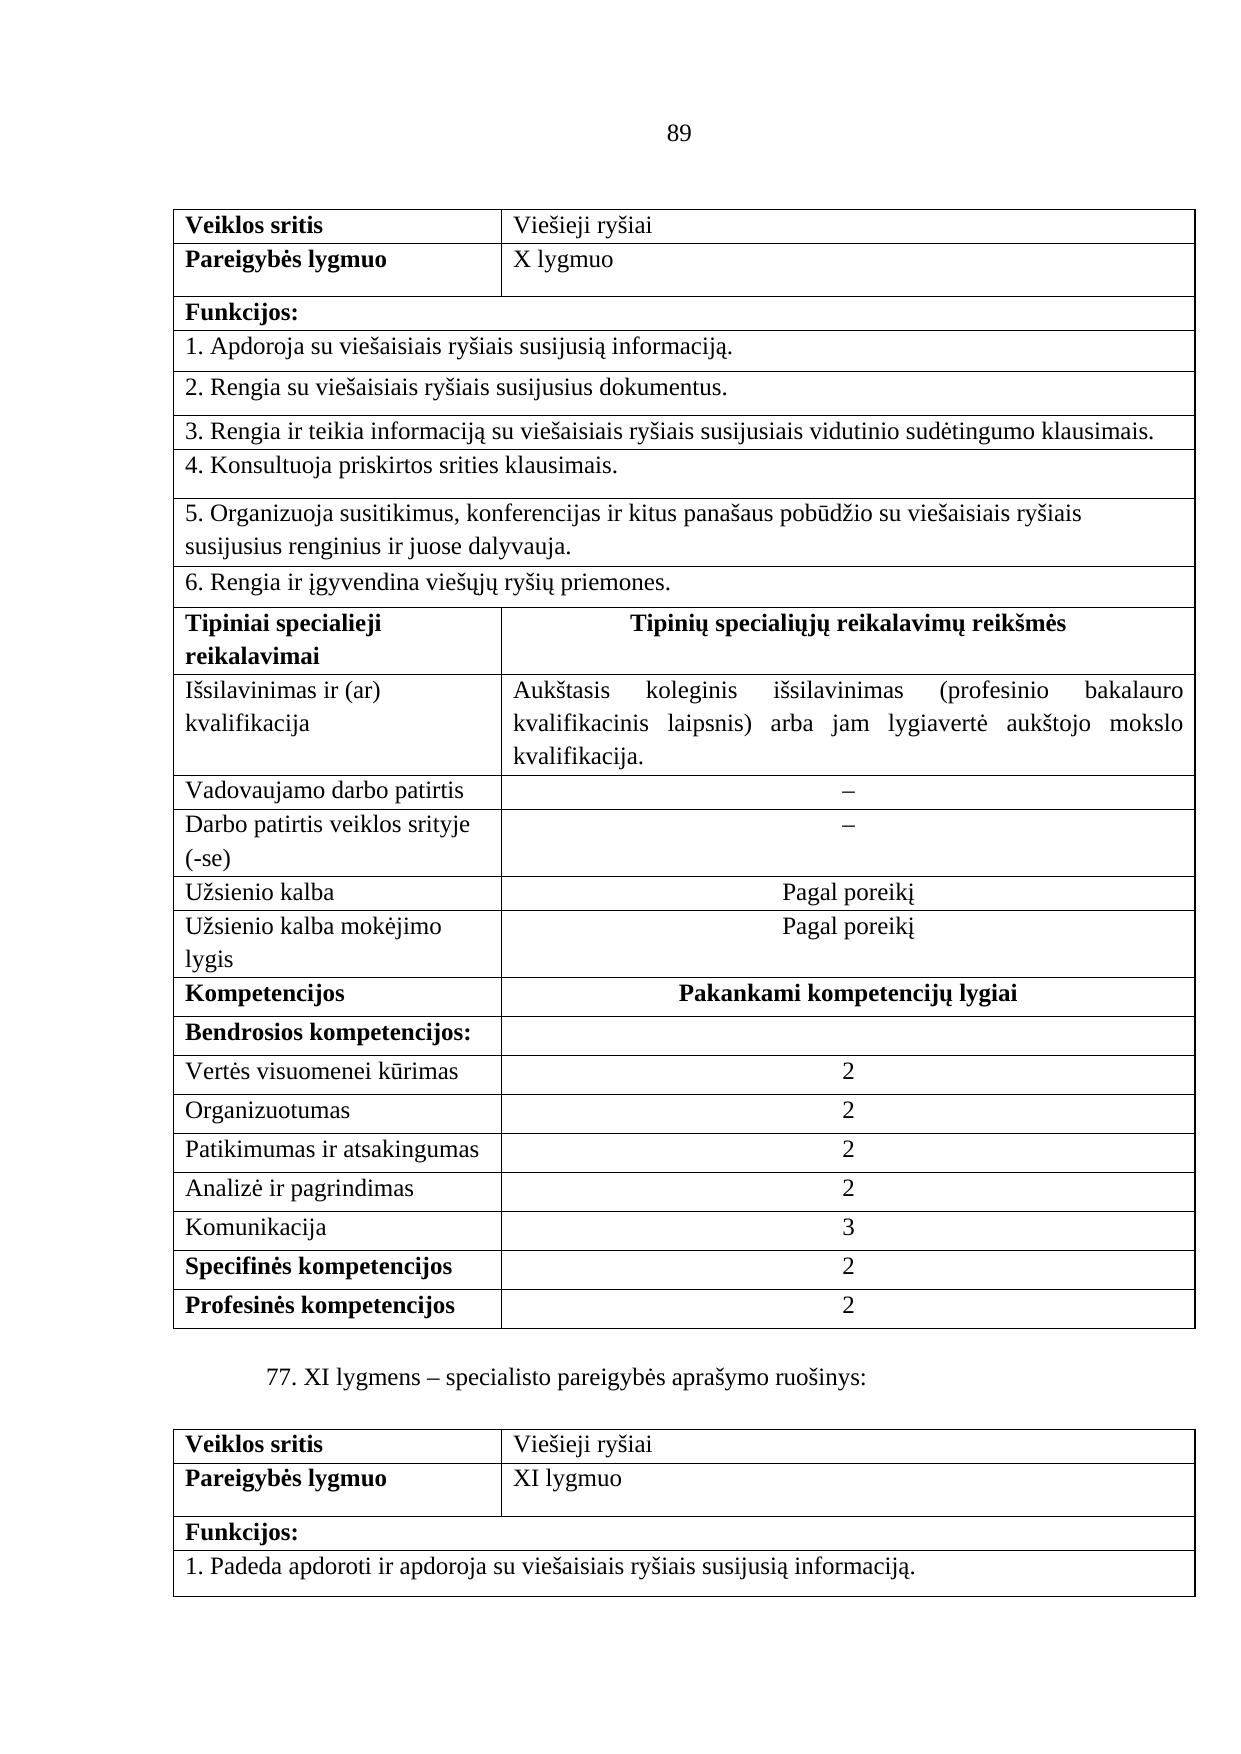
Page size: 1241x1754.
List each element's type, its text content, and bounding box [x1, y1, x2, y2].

text 77. XI lygmens – specialisto pareigybės aprašymo ruošinys: [177, 1362, 1181, 1391]
table_cell Darbo patirtis veiklos srityje (-se) [174, 810, 501, 876]
table_cell 6. Rengia ir įgyvendina viešųjų ryšių priemones. [174, 567, 1194, 607]
table_cell 2 [502, 1134, 1194, 1172]
table_cell 2. Rengia su viešaisiais ryšiais susijusius dokumentus. [174, 372, 1194, 415]
table_cell Išsilavinimas ir (ar) kvalifikacija [174, 675, 501, 774]
table_cell XI lygmuo [502, 1464, 1194, 1516]
table_cell Aukštasis koleginis išsilavinimas (profesinio bakalauro kvalifikacinis laipsnis) arba jam lygiavertė aukštojo mokslo kvalifikacija. [502, 675, 1194, 774]
table_header Veiklos sritis [174, 1430, 501, 1462]
table_cell Funkcijos: [174, 297, 1194, 330]
table_cell X lygmuo [502, 244, 1194, 296]
table_cell 1. Apdoroja su viešaisiais ryšiais susijusią informaciją. [174, 331, 1194, 371]
table_cell 1. Padeda apdoroti ir apdoroja su viešaisiais ryšiais susijusią informaciją. [174, 1551, 1194, 1596]
table_cell Bendrosios kompetencijos: [174, 1017, 501, 1055]
table_cell 5. Organizuoja susitikimus, konferencijas ir kitus panašaus pobūdžio su viešaisiais ryšiais susijusius renginius ir juose dalyvauja. [174, 499, 1194, 566]
table_header Viešieji ryšiai [502, 1430, 1194, 1462]
table_cell 2 [502, 1056, 1194, 1094]
table_cell Pagal poreikį [502, 911, 1194, 977]
table_cell Užsienio kalba [174, 877, 501, 910]
table_cell 2 [502, 1095, 1194, 1133]
table_cell 2 [502, 1173, 1194, 1211]
table_cell 2 [502, 1251, 1194, 1289]
table_cell 3. Rengia ir teikia informaciją su viešaisiais ryšiais susijusiais vidutinio sudėtingumo klausimais. [174, 416, 1194, 449]
table_cell 4. Konsultuoja priskirtos srities klausimais. [174, 450, 1194, 497]
table_cell Tipiniai specialieji reikalavimai [174, 608, 501, 674]
table_cell [502, 1017, 1194, 1055]
table_cell Analizė ir pagrindimas [174, 1173, 501, 1211]
table_cell Organizuotumas [174, 1095, 501, 1133]
table_cell Pakankami kompetencijų lygiai [502, 978, 1194, 1016]
table_cell Komunikacija [174, 1212, 501, 1250]
table_cell – [502, 810, 1194, 876]
table_cell Patikimumas ir atsakingumas [174, 1134, 501, 1172]
table_cell Tipinių specialiųjų reikalavimų reikšmės [502, 608, 1194, 674]
table_cell Vertės visuomenei kūrimas [174, 1056, 501, 1094]
table_cell Specifinės kompetencijos [174, 1251, 501, 1289]
table_cell Kompetencijos [174, 978, 501, 1016]
table_cell Pareigybės lygmuo [174, 244, 501, 296]
table_cell 2 [502, 1290, 1194, 1328]
table_cell Pagal poreikį [502, 877, 1194, 910]
table_cell Pareigybės lygmuo [174, 1464, 501, 1516]
table_cell Vadovaujamo darbo patirtis [174, 776, 501, 808]
table_cell Profesinės kompetencijos [174, 1290, 501, 1328]
table_cell – [502, 776, 1194, 808]
table_cell Funkcijos: [174, 1517, 1194, 1550]
table_header Viešieji ryšiai [502, 210, 1194, 243]
table_cell Užsienio kalba mokėjimo lygis [174, 911, 501, 977]
table_header Veiklos sritis [174, 210, 501, 243]
table_cell 3 [502, 1212, 1194, 1250]
